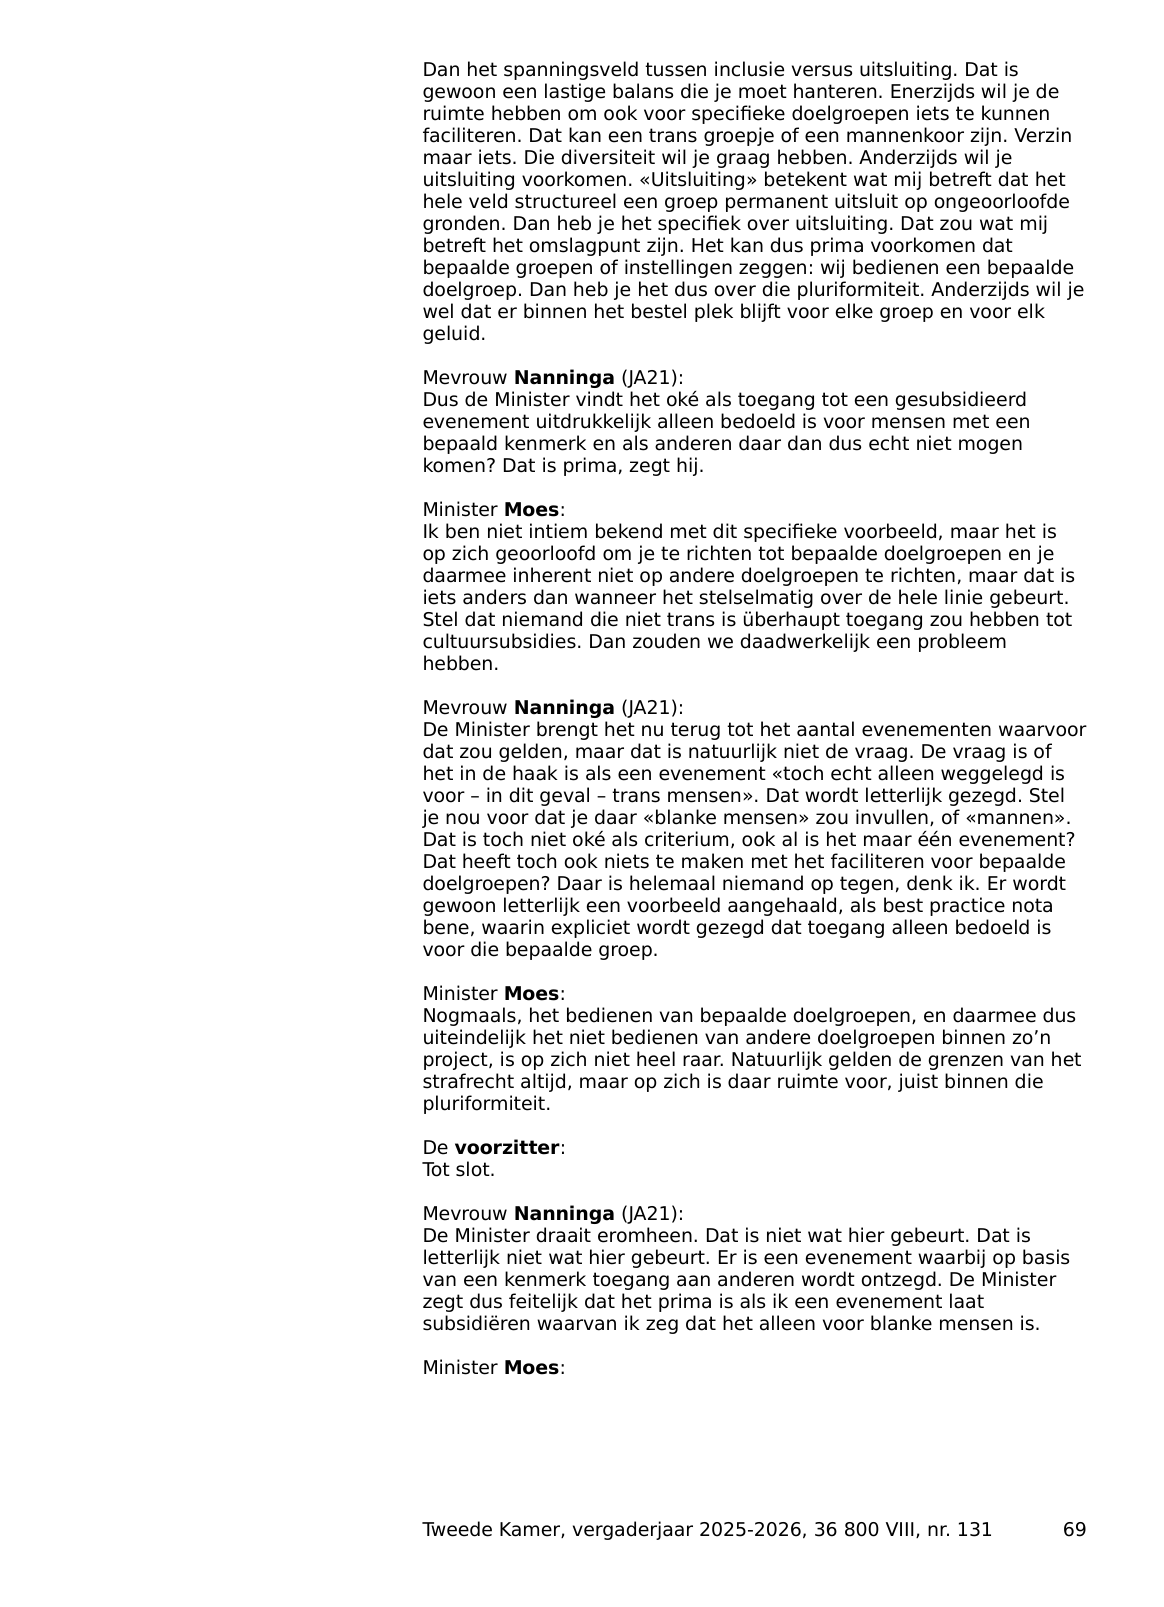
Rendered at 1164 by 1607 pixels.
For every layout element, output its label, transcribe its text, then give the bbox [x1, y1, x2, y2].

text Dan het spanningsveld tussen inclusie versus uitsluiting. Dat is gewoon een lastige balans die je moet hanteren. Enerzijds wil je de ruimte hebben om ook voor specifieke doelgroepen iets te kunnen faciliteren. Dat kan een trans groepje of een mannenkoor zijn. Verzin maar iets. Die diversiteit wil je graag hebben. Anderzijds wil je uitsluiting voorkomen. «Uitsluiting» betekent wat mij betreft dat het hele veld structureel een groep permanent uitsluit op ongeoorloofde gronden. Dan heb je het specifiek over uitsluiting. Dat zou wat mij betreft het omslagpunt zijn. Het kan dus prima voorkomen dat bepaalde groepen of instellingen zeggen: wij bedienen een bepaalde doelgroep. Dan heb je het dus over die pluriformiteit. Anderzijds wil je wel dat er binnen het bestel plek blijft voor elke groep en voor elk geluid. [422, 59, 1087, 345]
text Mevrouw Nanninga (JA21): [422, 1203, 1087, 1225]
text De Minister draait eromheen. Dat is niet wat hier gebeurt. Dat is letterlijk niet wat hier gebeurt. Er is een evenement waarbij op basis van een kenmerk toegang aan anderen wordt ontzegd. De Minister zegt dus feitelijk dat het prima is als ik een evenement laat subsidiëren waarvan ik zeg dat het alleen voor blanke mensen is. [422, 1225, 1087, 1335]
text Minister Moes: [422, 983, 1087, 1005]
text Mevrouw Nanninga (JA21): [422, 697, 1087, 719]
text Mevrouw Nanninga (JA21): [422, 367, 1087, 389]
text Nogmaals, het bedienen van bepaalde doelgroepen, en daarmee dus uiteindelijk het niet bedienen van andere doelgroepen binnen zo’n project, is op zich niet heel raar. Natuurlijk gelden de grenzen van het strafrecht altijd, maar op zich is daar ruimte voor, juist binnen die pluriformiteit. [422, 1005, 1087, 1115]
text De voorzitter: [422, 1137, 1087, 1159]
text Dus de Minister vindt het oké als toegang tot een gesubsidieerd evenement uitdrukkelijk alleen bedoeld is voor mensen met een bepaald kenmerk en als anderen daar dan dus echt niet mogen komen? Dat is prima, zegt hij. [422, 389, 1087, 477]
text Minister Moes: [422, 499, 1087, 521]
text Minister Moes: [422, 1357, 1087, 1379]
text Tot slot. [422, 1159, 1087, 1181]
text De Minister brengt het nu terug tot het aantal evenementen waarvoor dat zou gelden, maar dat is natuurlijk niet de vraag. De vraag is of het in de haak is als een evenement «toch echt alleen weggelegd is voor – in dit geval – trans mensen». Dat wordt letterlijk gezegd. Stel je nou voor dat je daar «blanke mensen» zou invullen, of «mannen». Dat is toch niet oké als criterium, ook al is het maar één evenement? Dat heeft toch ook niets te maken met het faciliteren voor bepaalde doelgroepen? Daar is helemaal niemand op tegen, denk ik. Er wordt gewoon letterlijk een voorbeeld aangehaald, als best practice nota bene, waarin expliciet wordt gezegd dat toegang alleen bedoeld is voor die bepaalde groep. [422, 719, 1087, 961]
text Ik ben niet intiem bekend met dit specifieke voorbeeld, maar het is op zich geoorloofd om je te richten tot bepaalde doelgroepen en je daarmee inherent niet op andere doelgroepen te richten, maar dat is iets anders dan wanneer het stelselmatig over de hele linie gebeurt. Stel dat niemand die niet trans is überhaupt toegang zou hebben tot cultuursubsidies. Dan zouden we daadwerkelijk een probleem hebben. [422, 521, 1087, 675]
